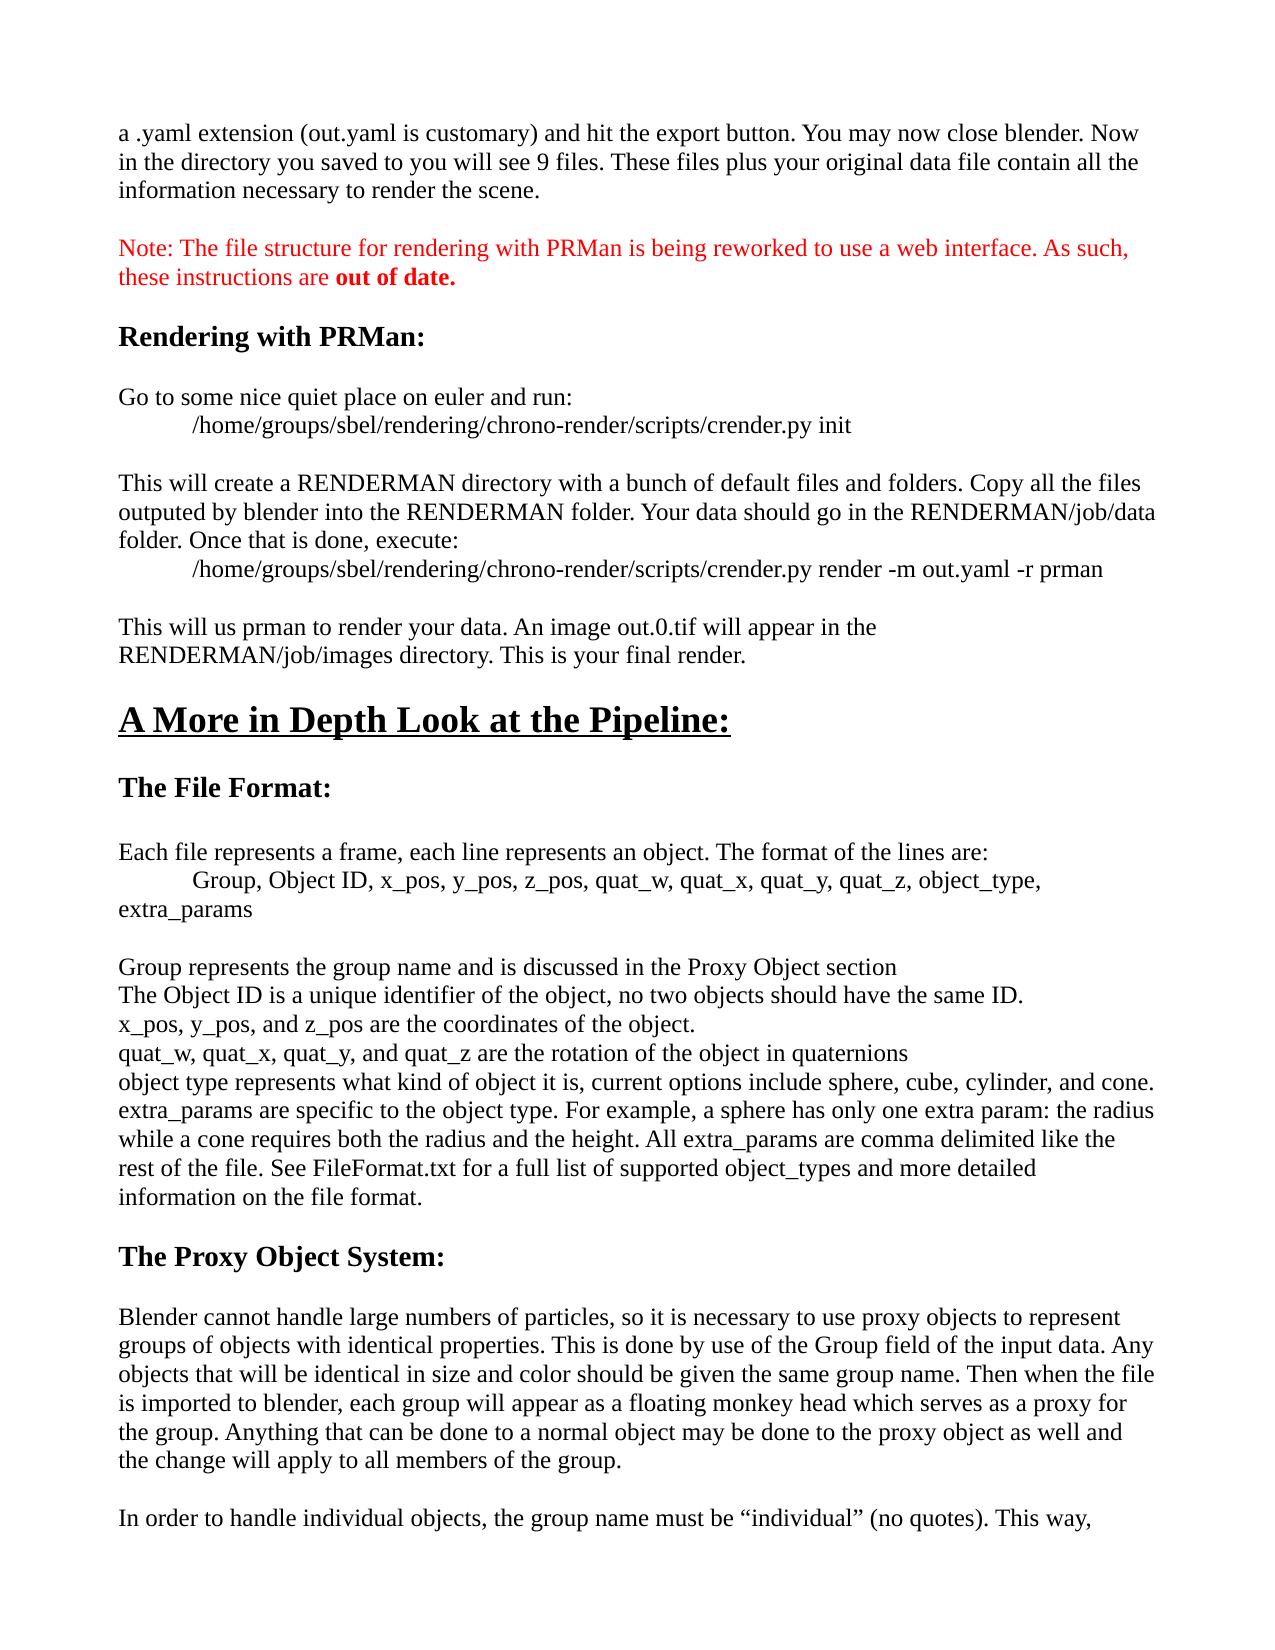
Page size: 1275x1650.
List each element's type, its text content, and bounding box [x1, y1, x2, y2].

text Go to some nice quiet place on euler and run: [118, 382, 1157, 410]
text a .yaml extension (out.yaml is customary) and hit the export button. You may now close blender. Now in the directory you saved to you will see 9 files. These files plus your original data file contain all the information necessary to render the scene. [118, 118, 1157, 204]
text Note: The file structure for rendering with PRMan is being reworked to use a web interface. As such, these instructions are out of date. [118, 233, 1157, 291]
text In order to handle individual objects, the group name must be “individual” (no quotes). This way, [118, 1503, 1157, 1532]
text The Proxy Object System: [118, 1239, 1157, 1273]
text extra_params are specific to the object type. For example, a sphere has only one extra param: the radius while a cone requires both the radius and the height. All extra_params are comma delimited like the rest of the file. See FileFormat.txt for a full list of supported object_types and more detailed information on the file format. [118, 1096, 1157, 1211]
text This will us prman to render your data. An image out.0.tif will appear in the RENDERMAN/job/images directory. This is your final render. [118, 612, 1157, 669]
text x_pos, y_pos, and z_pos are the coordinates of the object. [118, 1009, 1157, 1038]
text Blender cannot handle large numbers of particles, so it is necessary to use proxy objects to represent groups of objects with identical properties. This is done by use of the Group field of the input data. Any objects that will be identical in size and color should be given the same group name. Then when the file is imported to blender, each group will appear as a floating monkey head which serves as a proxy for the group. Anything that can be done to a normal object may be done to the proxy object as well and the change will apply to all members of the group. [118, 1302, 1157, 1474]
text Rendering with PRMan: [118, 319, 1157, 353]
text /home/groups/sbel/rendering/chrono-render/scripts/crender.py render -m out.yaml -r prman [118, 554, 1157, 583]
text /home/groups/sbel/rendering/chrono-render/scripts/crender.py init [118, 410, 1157, 439]
text The File Format: [118, 770, 1157, 803]
text Each file represents a frame, each line represents an object. The format of the lines are: [118, 837, 1157, 866]
text The Object ID is a unique identifier of the object, no two objects should have the same ID. [118, 981, 1157, 1009]
text This will create a RENDERMAN directory with a bunch of default files and folders. Copy all the files outputed by blender into the RENDERMAN folder. Your data should go in the RENDERMAN/job/data folder. Once that is done, execute: [118, 468, 1157, 554]
text object type represents what kind of object it is, current options include sphere, cube, cylinder, and cone. [118, 1067, 1157, 1096]
text A More in Depth Look at the Pipeline: [118, 698, 1157, 741]
text quat_w, quat_x, quat_y, and quat_z are the rotation of the object in quaternions [118, 1038, 1157, 1067]
text Group represents the group name and is discussed in the Proxy Object section [118, 952, 1157, 981]
text Group, Object ID, x_pos, y_pos, z_pos, quat_w, quat_x, quat_y, quat_z, object_type, extra_params [118, 866, 1157, 923]
